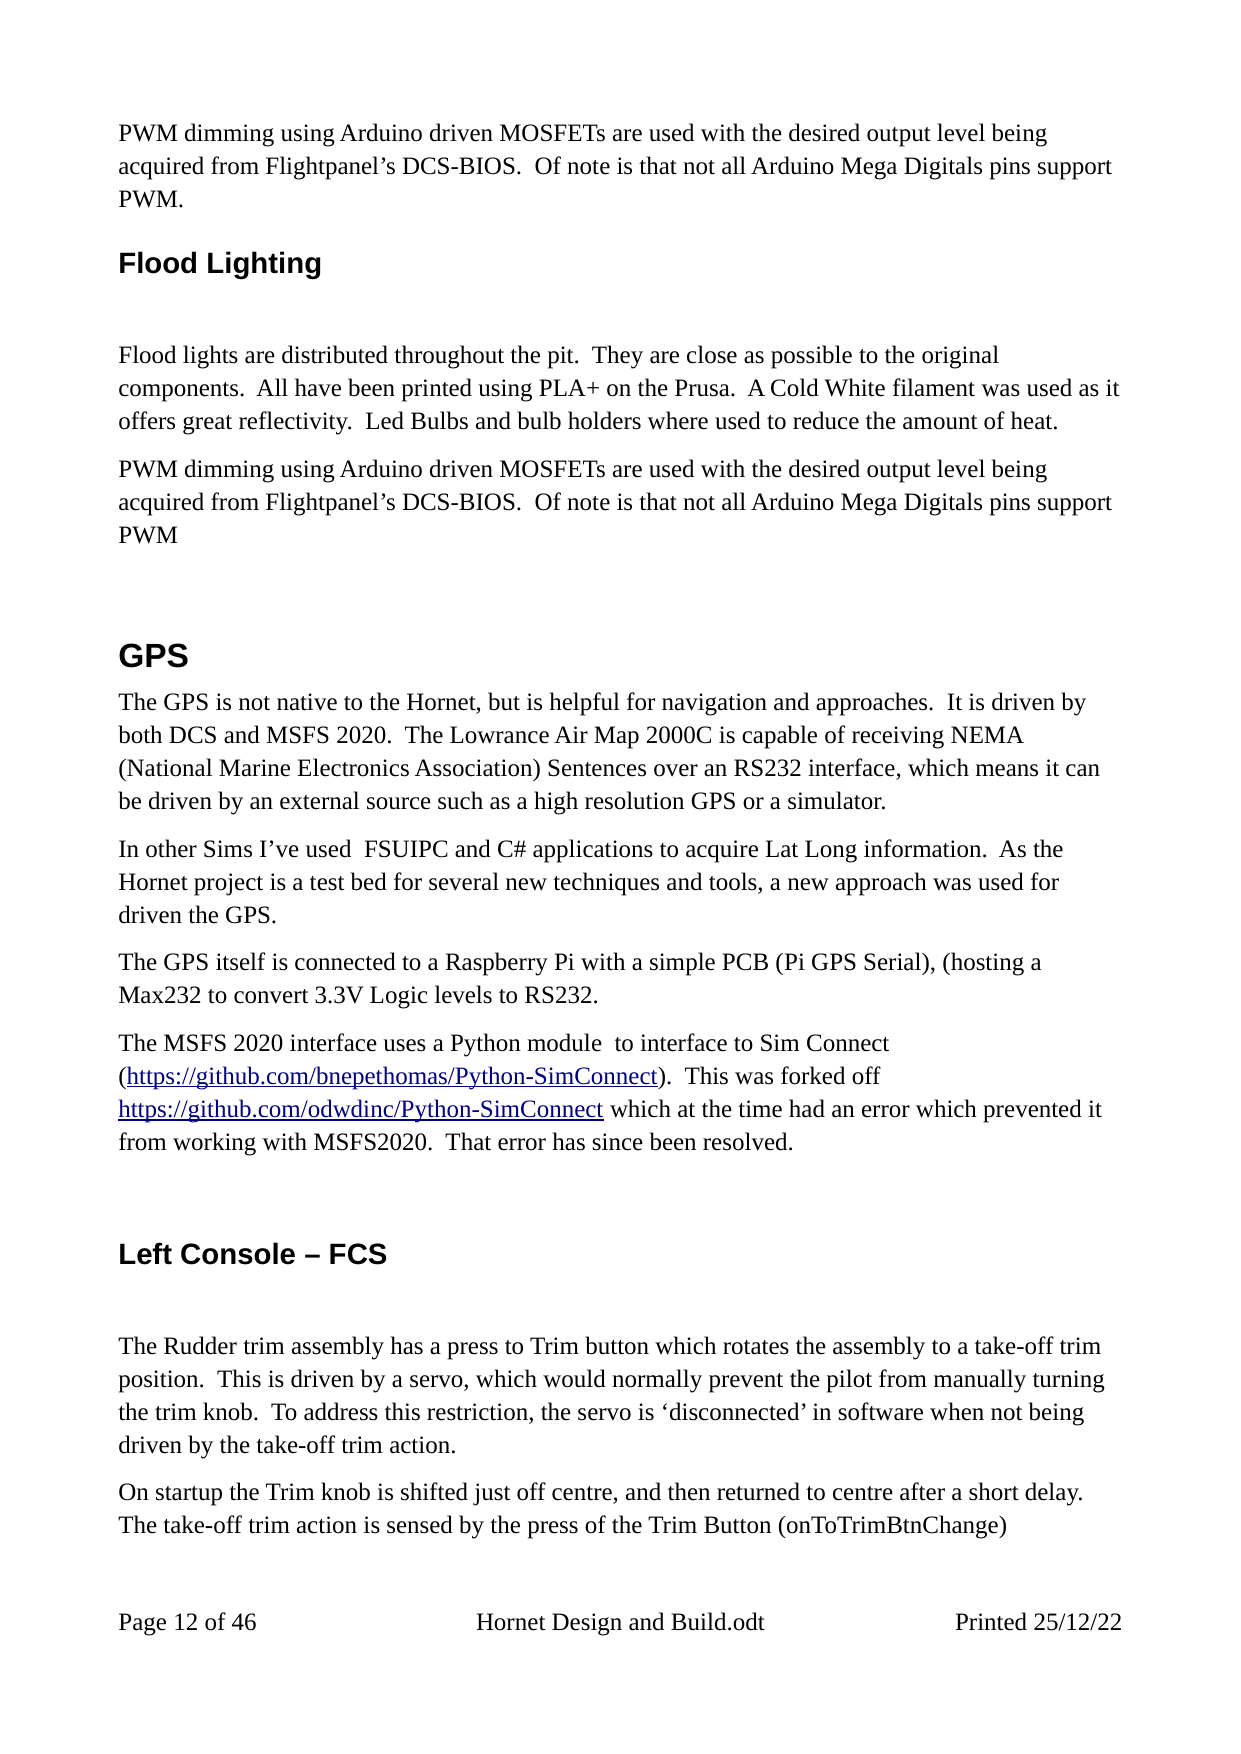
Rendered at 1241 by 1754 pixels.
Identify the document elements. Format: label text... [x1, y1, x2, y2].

text The GPS is not native to the Hornet, but is helpful for navigation and approaches. It is driven by both DCS and MSFS 2020. The Lowrance Air Map 2000C is capable of receiving NEMA (National Marine Electronics Association) Sentences over an RS232 interface, which means it can be driven by an external source such as a high resolution GPS or a simulator. [118, 687, 1122, 815]
subtitle Flood Lighting [118, 246, 1122, 280]
text The Rudder trim assembly has a press to Trim button which rotates the assembly to a take-off trim position. This is driven by a servo, which would normally prevent the pilot from manually turning the trim knob. To address this restriction, the servo is ‘disconnected’ in software when not being driven by the take-off trim action. [118, 1331, 1122, 1458]
text On startup the Trim knob is shifted just off centre, and then returned to centre after a short delay. The take-off trim action is sensed by the press of the Trim Button (onToTrimBtnChange) [118, 1477, 1122, 1539]
subtitle GPS [118, 636, 1122, 674]
text PWM dimming using Arduino driven MOSFETs are used with the desired output level being acquired from Flightpanel’s DCS-BIOS. Of note is that not all Arduino Mega Digitals pins support PWM [118, 454, 1122, 549]
text In other Sims I’ve used FSUIPC and C# applications to acquire Lat Long information. As the Hornet project is a test bed for several new techniques and tools, a new approach was used for driven the GPS. [118, 834, 1122, 928]
text The GPS itself is connected to a Raspberry Pi with a simple PCB (Pi GPS Serial), (hosting a Max232 to convert 3.3V Logic levels to RS232. [118, 947, 1122, 1009]
text PWM dimming using Arduino driven MOSFETs are used with the desired output level being acquired from Flightpanel’s DCS-BIOS. Of note is that not all Arduino Mega Digitals pins support PWM. [118, 118, 1122, 213]
text The MSFS 2020 interface uses a Python module to interface to Sim Connect (https://github.com/bnepethomas/Python-SimConnect). This was forked off https://github.com/odwdinc/Python-SimConnect which at the time had an error which prevented it from working with MSFS2020. That error has since been resolved. [118, 1028, 1122, 1156]
text Flood lights are distributed throughout the pit. They are close as possible to the original components. All have been printed using PLA+ on the Prusa. A Cold White filament was used as it offers great reflectivity. Led Bulbs and bulb holders where used to reduce the amount of heat. [118, 340, 1122, 435]
subtitle Left Console – FCS [118, 1237, 1122, 1271]
